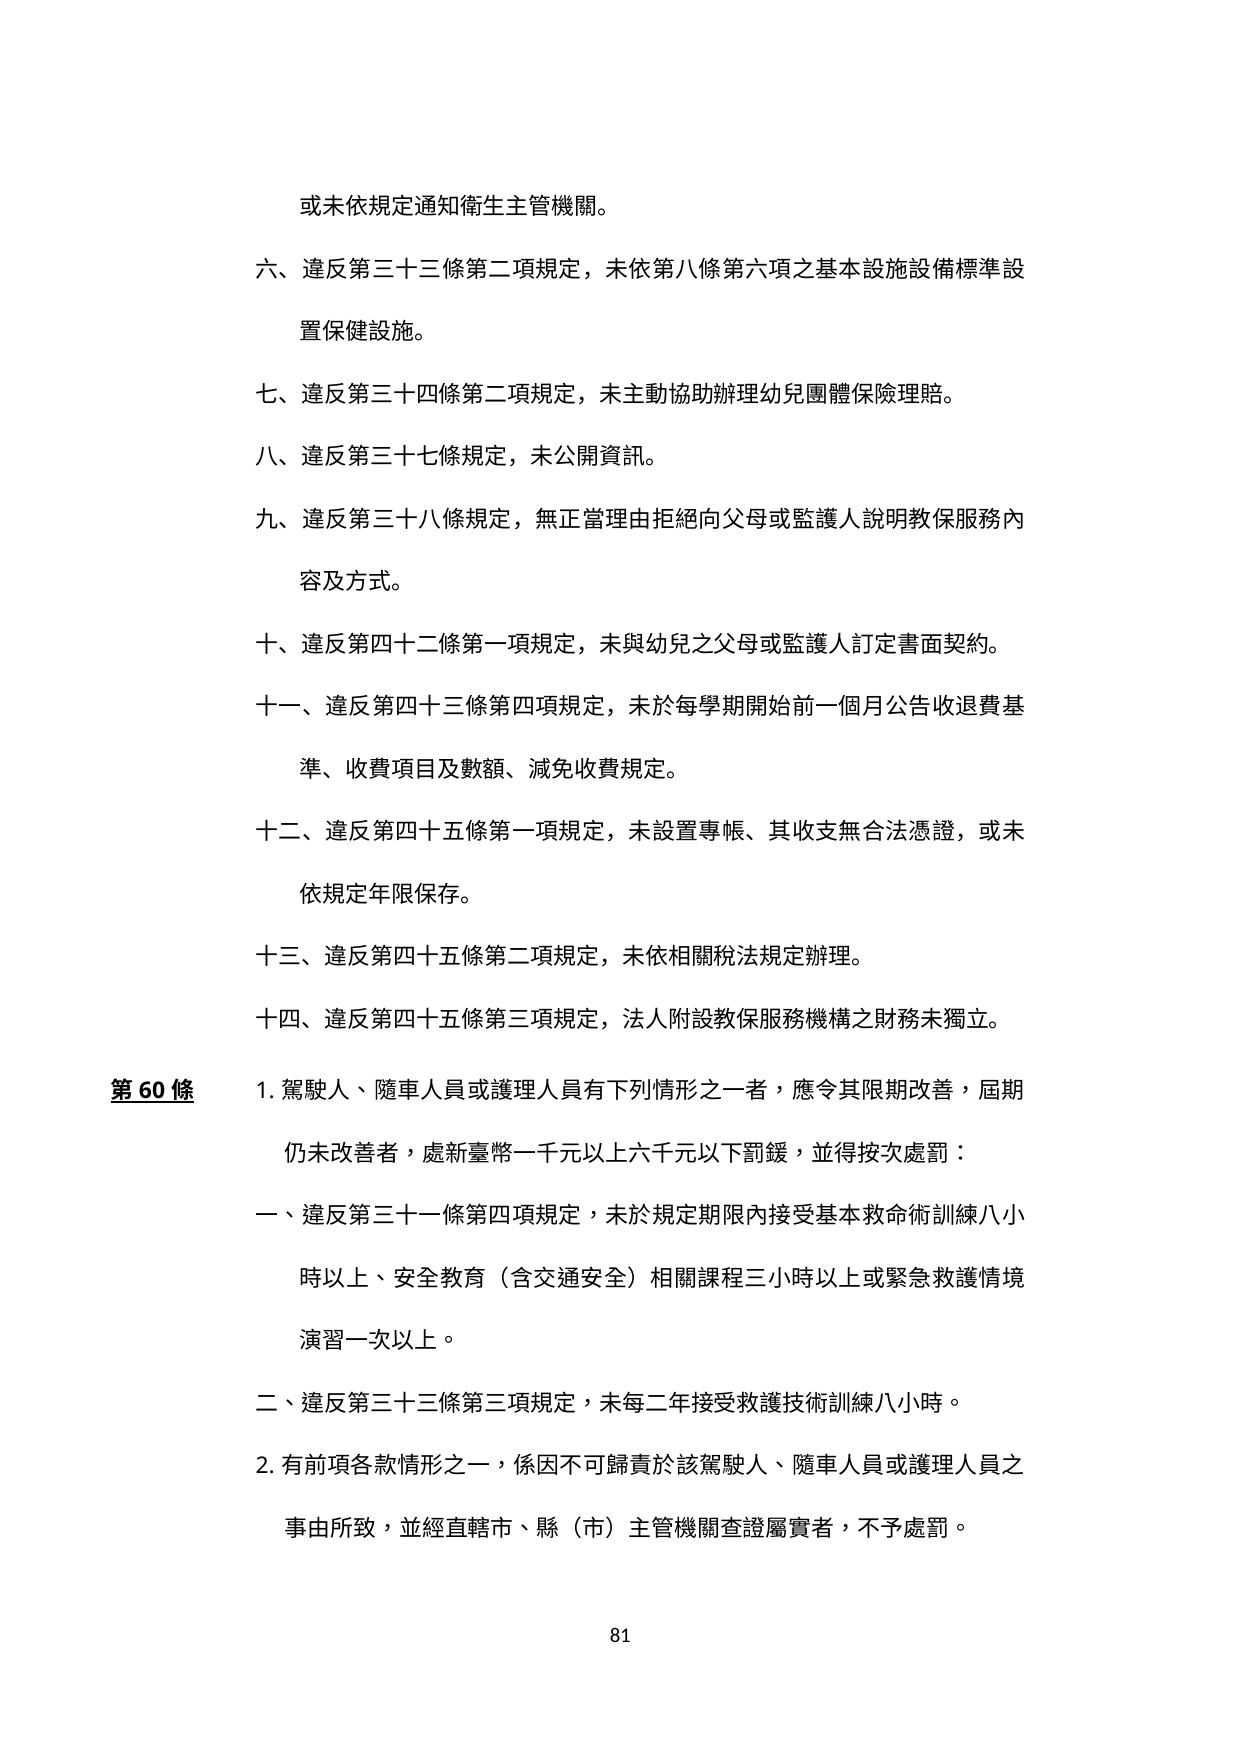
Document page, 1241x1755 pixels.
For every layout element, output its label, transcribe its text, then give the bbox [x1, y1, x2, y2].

table_cell [103, 158, 217, 1043]
table_cell [217, 1043, 247, 1552]
table_cell [217, 158, 247, 1043]
table_cell 或未依規定通知衛生主管機關。 六、違反第三十三條第二項規定，未依第八條第六項之基本設施設備標準設置保健設施。 七、違反第三十四條第二項規定，未主動協助辦理幼兒團體保險理賠。 八、違反第三十七條規定，未公開資訊。 九、違反第三十八條規定，無正當理由拒絕向父母或監護人說明教保服務內容及方式。 十、違反第四十二條第一項規定，未與幼兒之父母或監護人訂定書面契約。 十一、違反第四十三條第四項規定，未於每學期開始前一個月公告收退費基準、收費項目及數額、減免收費規定。 十二、違反第四十五條第一項規定，未設置專帳、其收支無合法憑證，或未依規定年限保存。 十三、違反第四十五條第二項規定，未依相關稅法規定辦理。 十四、違反第四十五條第三項規定，法人附設教保服務機構之財務未獨立。 [248, 158, 1034, 1043]
table_cell 1. 駕駛人、隨車人員或護理人員有下列情形之一者，應令其限期改善，屆期仍未改善者，處新臺幣一千元以上六千元以下罰鍰，並得按次處罰： 一、違反第三十一條第四項規定，未於規定期限內接受基本救命術訓練八小時以上、安全教育（含交通安全）相關課程三小時以上或緊急救護情境演習一次以上。 二、違反第三十三條第三項規定，未每二年接受救護技術訓練八小時。 2. 有前項各款情形之一，係因不可歸責於該駕駛人、隨車人員或護理人員之事由所致，並經直轄市、縣（市）主管機關查證屬實者，不予處罰。 [248, 1043, 1034, 1552]
table_cell 第 60 條 [103, 1043, 217, 1552]
